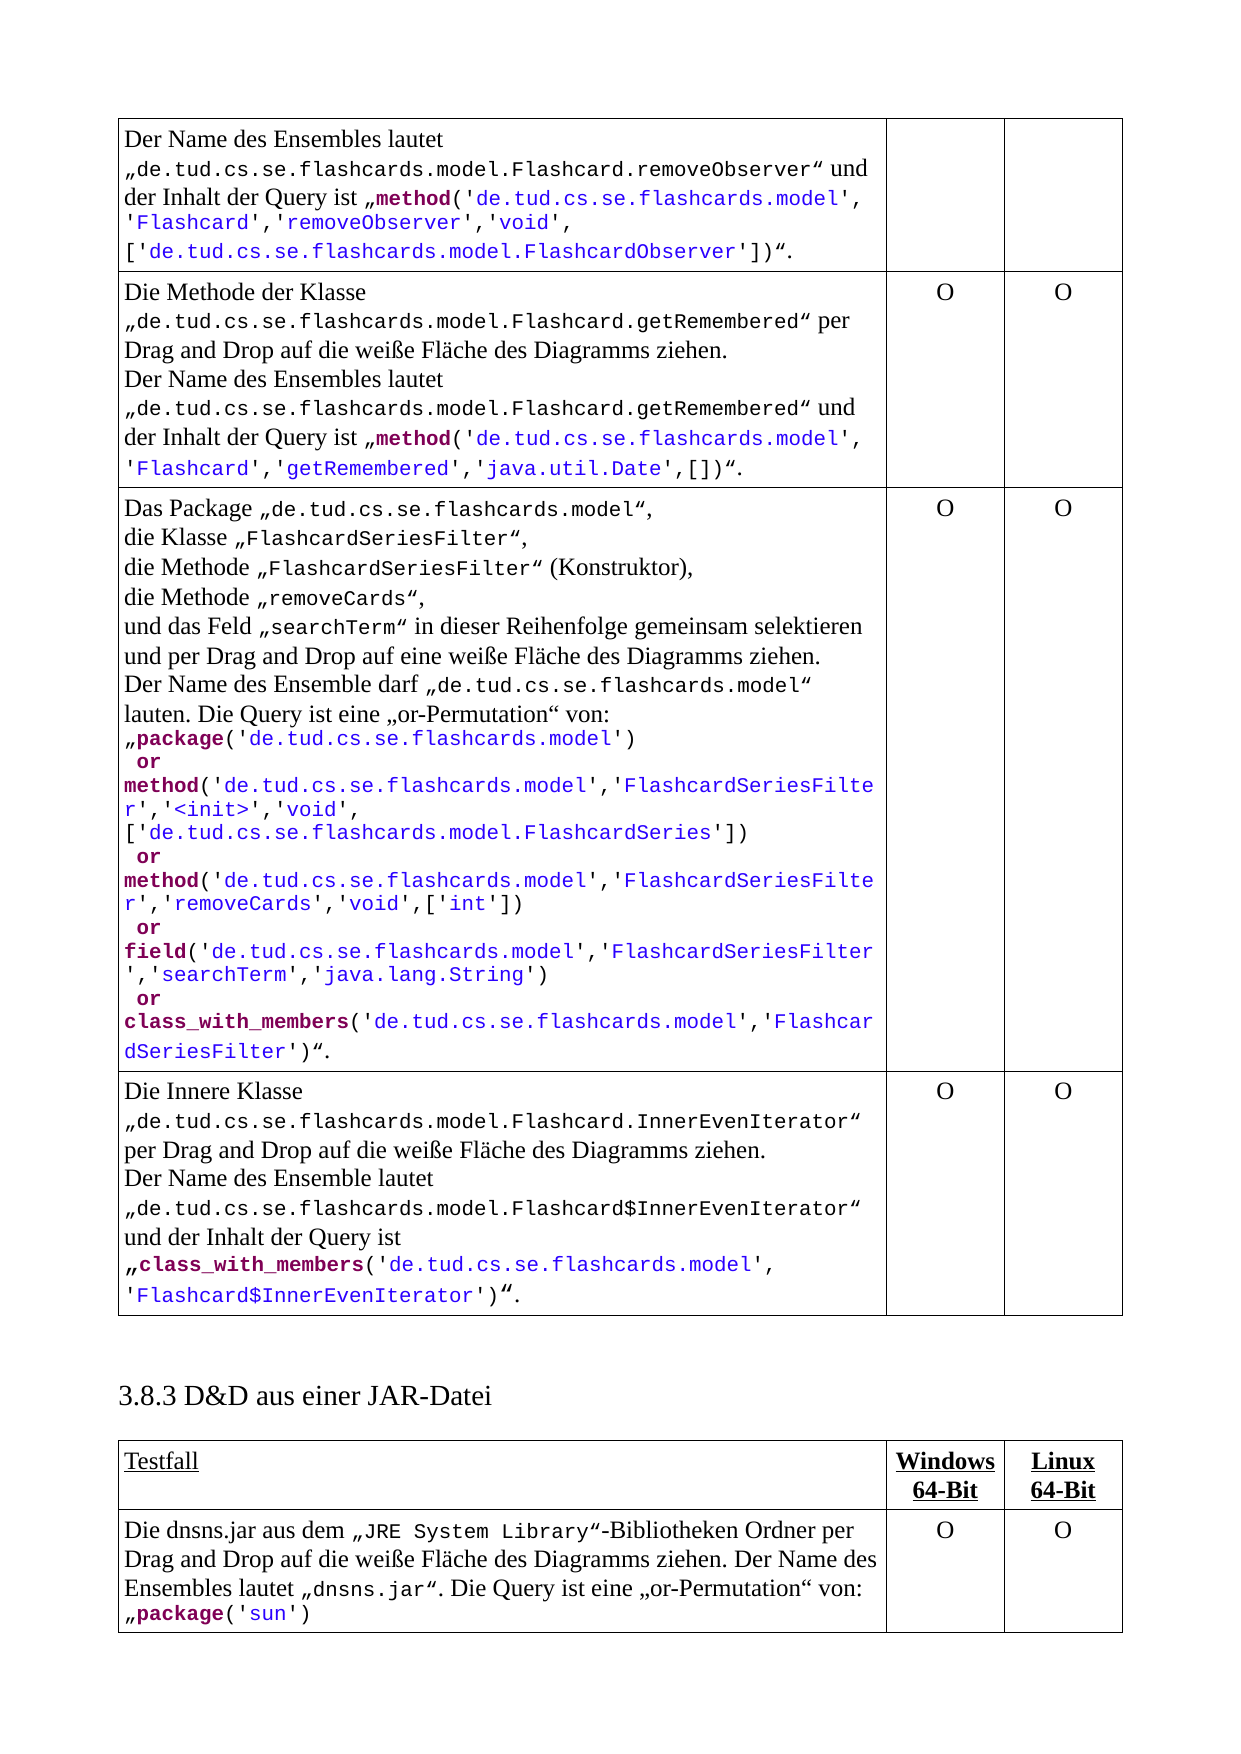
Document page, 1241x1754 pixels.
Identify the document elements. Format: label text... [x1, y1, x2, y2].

table_cell O [1005, 1072, 1122, 1315]
table_header Windows 64-Bit [887, 1441, 1004, 1509]
table_cell [887, 119, 1004, 271]
table_cell O [887, 1072, 1004, 1315]
text 3.8.3 D&D aus einer JAR-Datei [118, 1378, 1122, 1411]
table_cell Die Methode der Klasse „de.tud.cs.se.flashcards.model.Flashcard.getRemembered“ per Drag and Drop auf die weiße Fläche des Diagramms ziehen. Der Name des Ensembles lautet „de.tud.cs.se.flashcards.model.Flashcard.getRemembered“ und der Inhalt der Query ist „method('de.tud.cs.se.flashcards.model', 'Flashcard','getRemembered','java.util.Date',[])“. [119, 272, 886, 487]
table_cell Das Package „de.tud.cs.se.flashcards.model“, die Klasse „FlashcardSeriesFilter“, die Methode „FlashcardSeriesFilter“ (Konstruktor), die Methode „removeCards“, und das Feld „searchTerm“ in dieser Reihenfolge gemeinsam selektieren und per Drag and Drop auf eine weiße Fläche des Diagramms ziehen. Der Name des Ensemble darf „de.tud.cs.se.flashcards.model“ lauten. Die Query ist eine „or-Permutation“ von: „package('de.tud.cs.se.flashcards.model') or method('de.tud.cs.se.flashcards.model','FlashcardSeriesFilter','<init>','void',['de.tud.cs.se.flashcards.model.FlashcardSeries']) or method('de.tud.cs.se.flashcards.model','FlashcardSeriesFilter','removeCards','void',['int']) or field('de.tud.cs.se.flashcards.model','FlashcardSeriesFilter','searchTerm','java.lang.String') or class_with_members('de.tud.cs.se.flashcards.model','FlashcardSeriesFilter')“. [119, 488, 886, 1071]
table_cell Der Name des Ensembles lautet „de.tud.cs.se.flashcards.model.Flashcard.removeObserver“ und der Inhalt der Query ist „method('de.tud.cs.se.flashcards.model', 'Flashcard','removeObserver','void',['de.tud.cs.se.flashcards.model.FlashcardObserver'])“. [119, 119, 886, 271]
table_cell O [887, 488, 1004, 1071]
table_cell Die Innere Klasse „de.tud.cs.se.flashcards.model.Flashcard.InnerEvenIterator“ per Drag and Drop auf die weiße Fläche des Diagramms ziehen. Der Name des Ensemble lautet „de.tud.cs.se.flashcards.model.Flashcard$InnerEvenIterator“ und der Inhalt der Query ist „class_with_members('de.tud.cs.se.flashcards.model', 'Flashcard$InnerEvenIterator')“. [119, 1072, 886, 1315]
table_header Linux 64-Bit [1005, 1441, 1122, 1509]
table_cell O [1005, 1510, 1122, 1632]
table_cell [1005, 119, 1122, 271]
table_cell Die dnsns.jar aus dem „JRE System Library“-Bibliotheken Ordner per Drag and Drop auf die weiße Fläche des Diagramms ziehen. Der Name des Ensembles lautet „dnsns.jar“. Die Query ist eine „or-Permutation“ von: „package('sun') [119, 1510, 886, 1632]
table_cell O [887, 272, 1004, 487]
table_cell O [1005, 488, 1122, 1071]
table_cell O [887, 1510, 1004, 1632]
table_cell O [1005, 272, 1122, 487]
table_header Testfall [119, 1441, 886, 1509]
